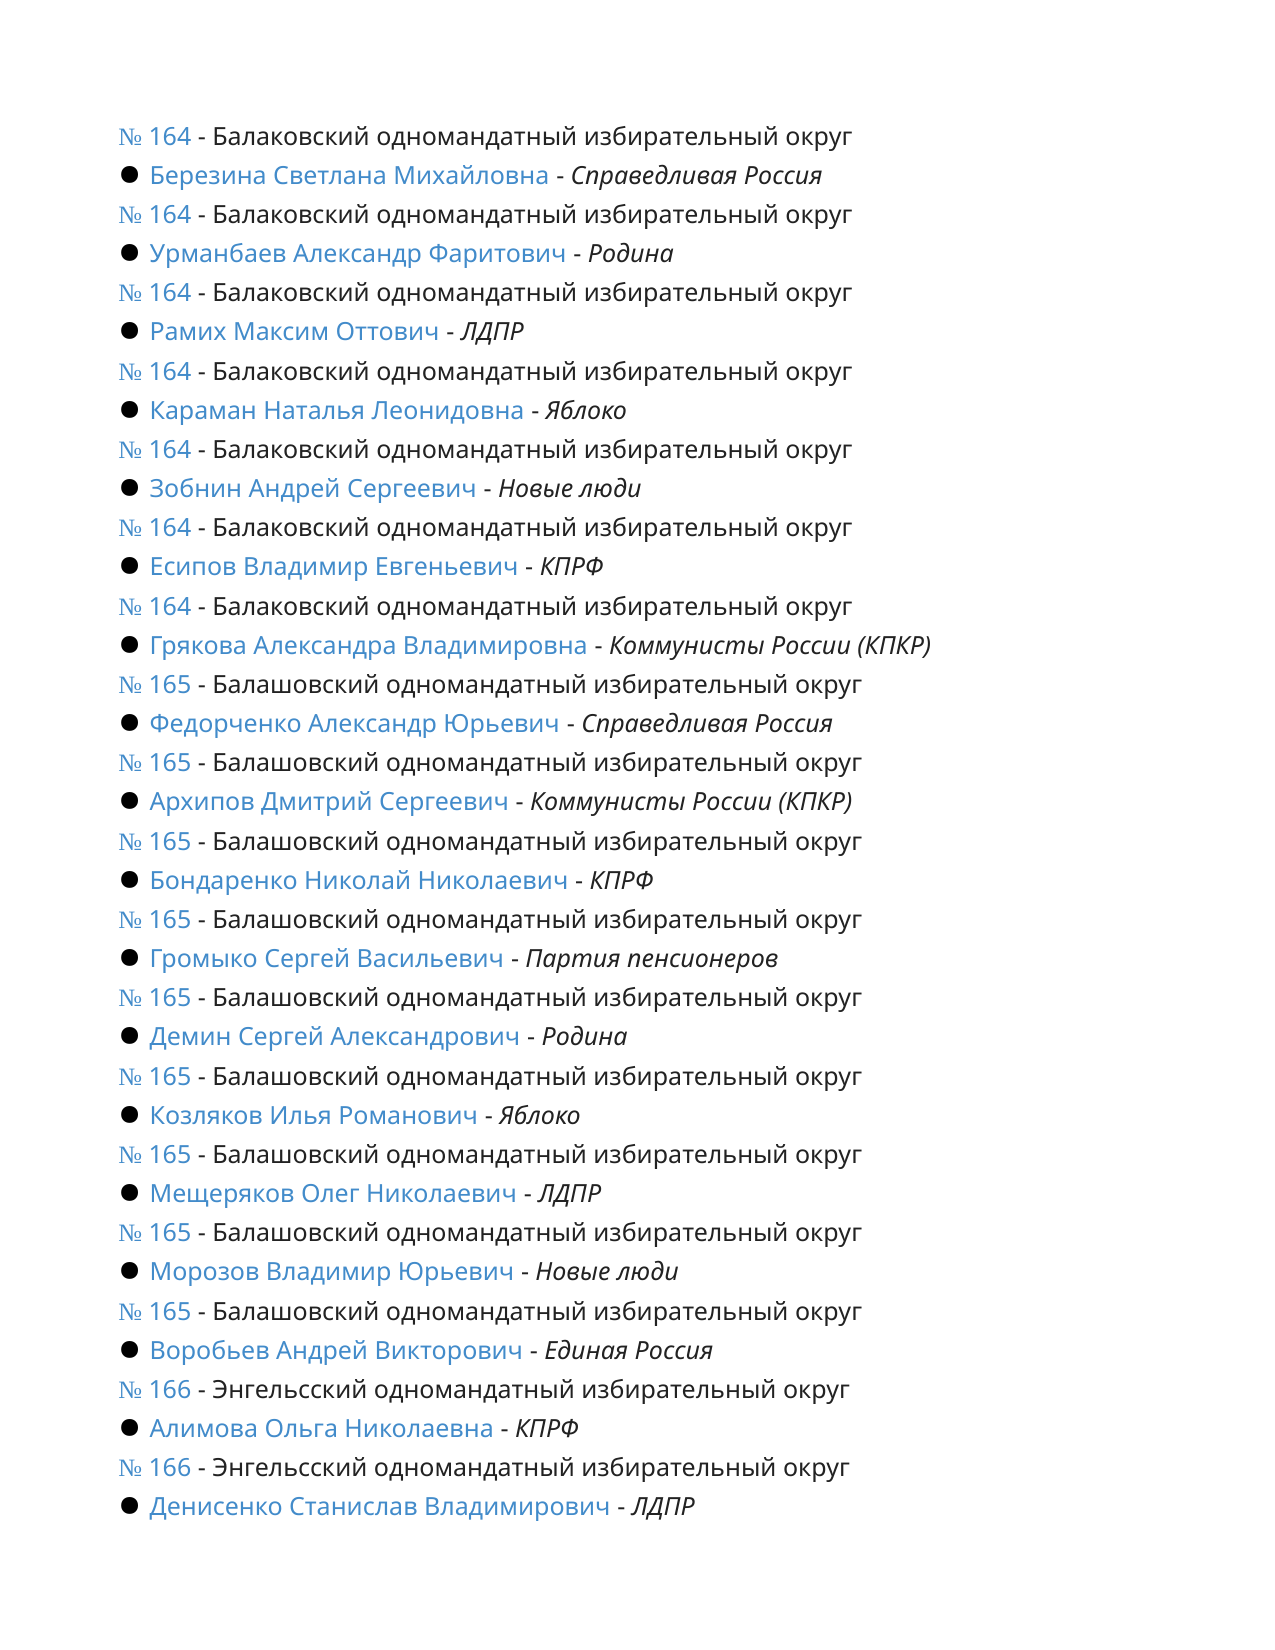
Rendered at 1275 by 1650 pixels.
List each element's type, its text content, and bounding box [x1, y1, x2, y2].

text № 166 - Энгельсский одномандатный избирательный округ [118, 1371, 1157, 1406]
text № 165 - Балашовский одномандатный избирательный округ [118, 1215, 1157, 1249]
text № 164 - Балаковский одномандатный избирательный округ [118, 275, 1157, 309]
list Урманбаев Александр Фаритович - Родина [120, 236, 1157, 270]
list Федорченко Александр Юрьевич - Справедливая Россия [120, 706, 1157, 740]
text № 164 - Балаковский одномандатный избирательный округ [118, 353, 1157, 387]
text № 164 - Балаковский одномандатный избирательный округ [118, 431, 1157, 466]
text № 165 - Балашовский одномандатный избирательный округ [118, 823, 1157, 857]
text № 165 - Балашовский одномандатный избирательный округ [118, 1058, 1157, 1092]
text № 165 - Балашовский одномандатный избирательный округ [118, 1293, 1157, 1327]
text № 164 - Балаковский одномандатный избирательный округ [118, 118, 1157, 152]
text № 164 - Балаковский одномандатный избирательный округ [118, 196, 1157, 231]
list Рамих Максим Оттович - ЛДПР [120, 314, 1157, 348]
text № 165 - Балашовский одномандатный избирательный округ [118, 1136, 1157, 1171]
list Есипов Владимир Евгеньевич - КПРФ [120, 549, 1157, 583]
list Бондаренко Николай Николаевич - КПРФ [120, 862, 1157, 896]
list Морозов Владимир Юрьевич - Новые люди [120, 1254, 1157, 1288]
list Денисенко Станислав Владимирович - ЛДПР [120, 1489, 1157, 1523]
text № 164 - Балаковский одномандатный избирательный округ [118, 510, 1157, 544]
list Мещеряков Олег Николаевич - ЛДПР [120, 1176, 1157, 1210]
list Демин Сергей Александрович - Родина [120, 1019, 1157, 1053]
list Березина Светлана Михайловна - Справедливая Россия [120, 157, 1157, 191]
list Зобнин Андрей Сергеевич - Новые люди [120, 471, 1157, 505]
text № 164 - Балаковский одномандатный избирательный округ [118, 588, 1157, 622]
text № 165 - Балашовский одномандатный избирательный округ [118, 901, 1157, 936]
text № 165 - Балашовский одномандатный избирательный округ [118, 666, 1157, 701]
list Громыко Сергей Васильевич - Партия пенсионеров [120, 941, 1157, 975]
list Караман Наталья Леонидовна - Яблоко [120, 392, 1157, 426]
list Воробьев Андрей Викторович - Единая Россия [120, 1332, 1157, 1366]
list Козляков Илья Романович - Яблоко [120, 1097, 1157, 1131]
list Грякова Александра Владимировна - Коммунисты России (КПКР) [120, 627, 1157, 661]
text № 165 - Балашовский одномандатный избирательный округ [118, 980, 1157, 1014]
list Архипов Дмитрий Сергеевич - Коммунисты России (КПКР) [120, 784, 1157, 818]
text № 165 - Балашовский одномандатный избирательный округ [118, 745, 1157, 779]
list Алимова Ольга Николаевна - КПРФ [120, 1411, 1157, 1445]
text № 166 - Энгельсский одномандатный избирательный округ [118, 1450, 1157, 1484]
